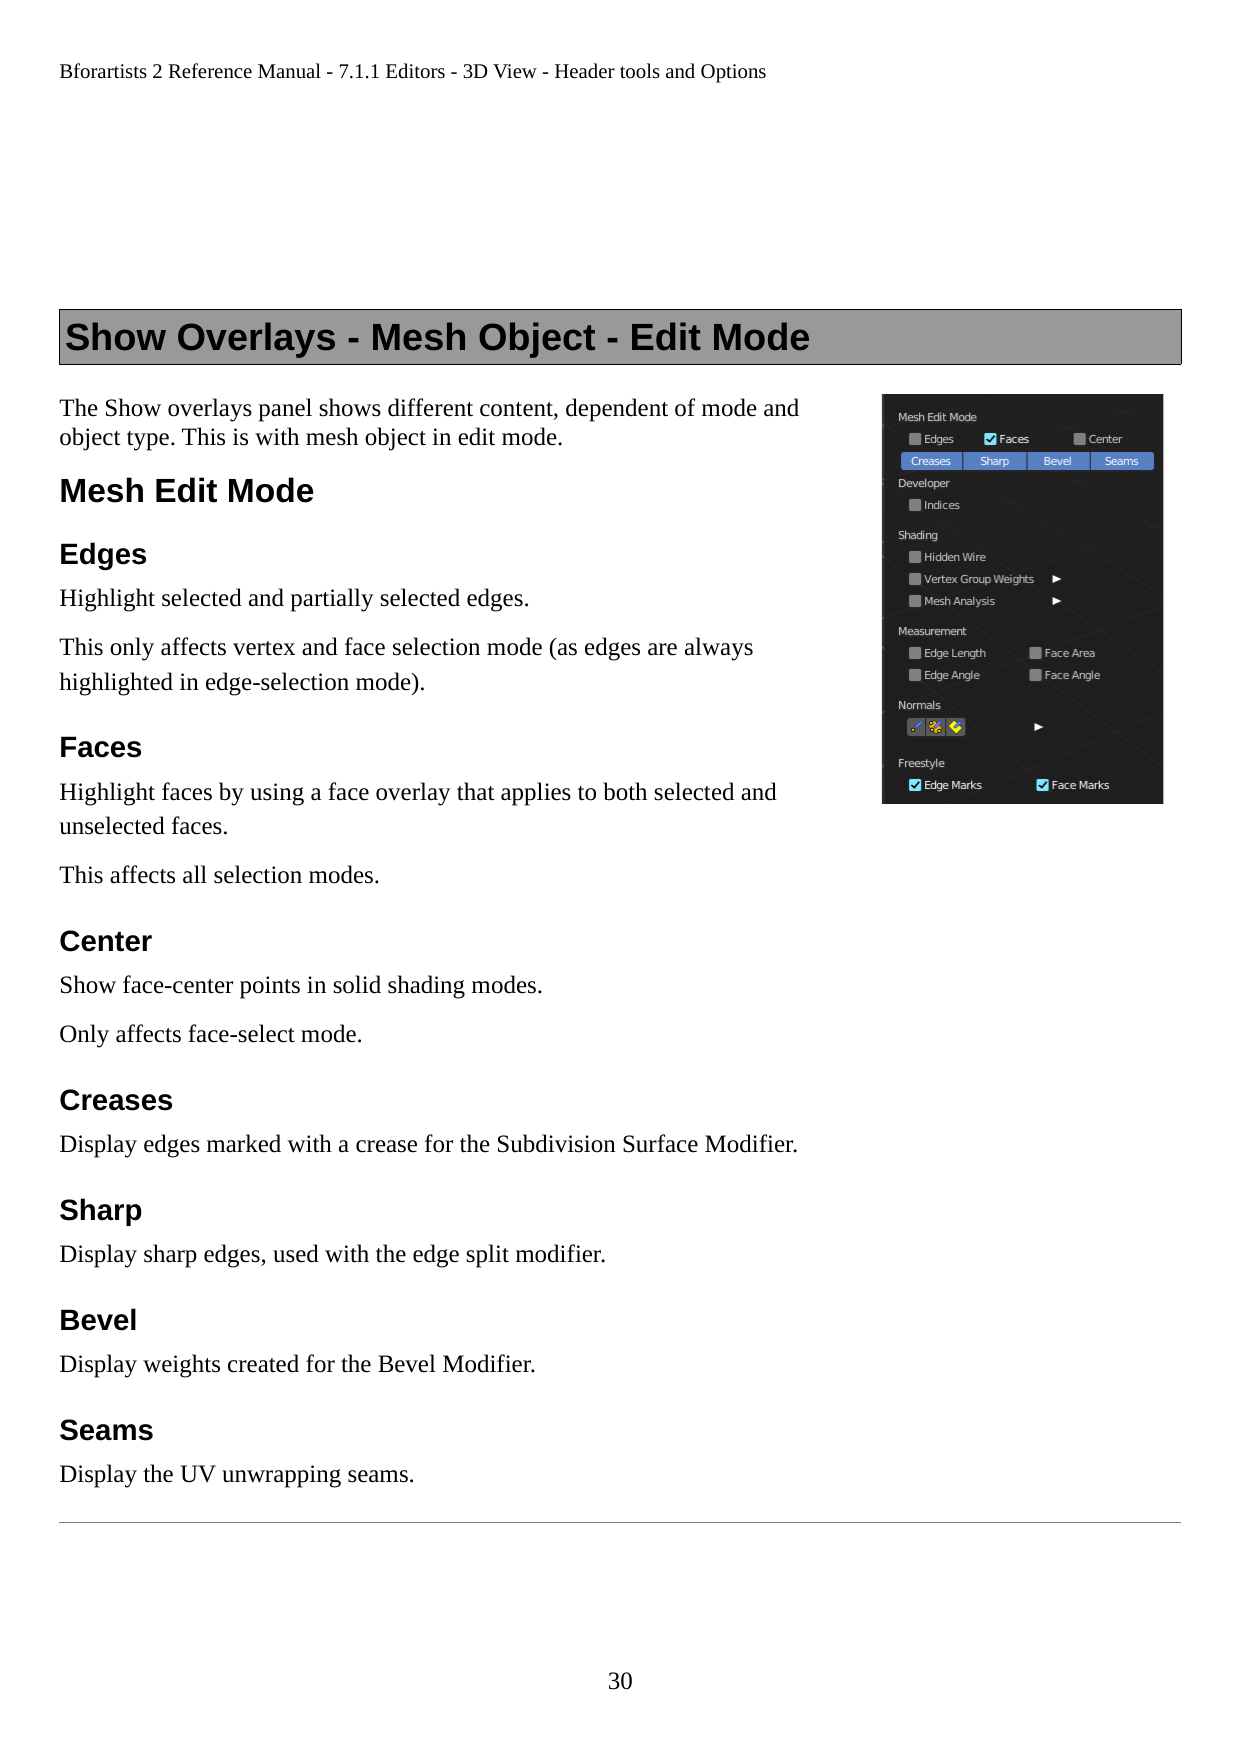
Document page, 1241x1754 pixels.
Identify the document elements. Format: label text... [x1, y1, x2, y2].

text Display the UV unwrapping seams. [59, 1459, 1181, 1487]
table_header Show Overlays - Mesh Object - Edit Mode [60, 310, 1181, 364]
subtitle Edges [59, 537, 881, 571]
subtitle Faces [59, 730, 881, 764]
subtitle Center [59, 924, 1181, 958]
subtitle Seams [59, 1412, 1181, 1446]
subtitle [1164, 471, 1181, 510]
text Only affects face-select mode. [59, 1019, 1181, 1048]
text Display weights created for the Bevel Modifier. [59, 1349, 1181, 1378]
subtitle Mesh Edit Mode [59, 471, 881, 510]
text The Show overlays panel shows different content, dependent of mode and object type. This is with mesh object in edit mode. [59, 393, 1181, 450]
subtitle Sharp [59, 1193, 1181, 1226]
subtitle [1164, 537, 1181, 571]
subtitle Creases [59, 1083, 1181, 1117]
subtitle [1164, 730, 1181, 764]
subtitle Bevel [59, 1303, 1181, 1336]
text Highlight faces by using a face overlay that applies to both selected and unselected faces. [59, 777, 1181, 840]
text Display sharp edges, used with the edge split modifier. [59, 1239, 1181, 1268]
picture [881, 394, 1164, 804]
text Show face-center points in solid shading modes. [59, 970, 1181, 999]
text Display edges marked with a crease for the Subdivision Surface Modifier. [59, 1129, 1181, 1158]
text This only affects vertex and face selection mode (as edges are always highlighted in edge-selection mode). [59, 632, 881, 696]
text This affects all selection modes. [59, 860, 1181, 889]
text Highlight selected and partially selected edges. [59, 583, 881, 612]
